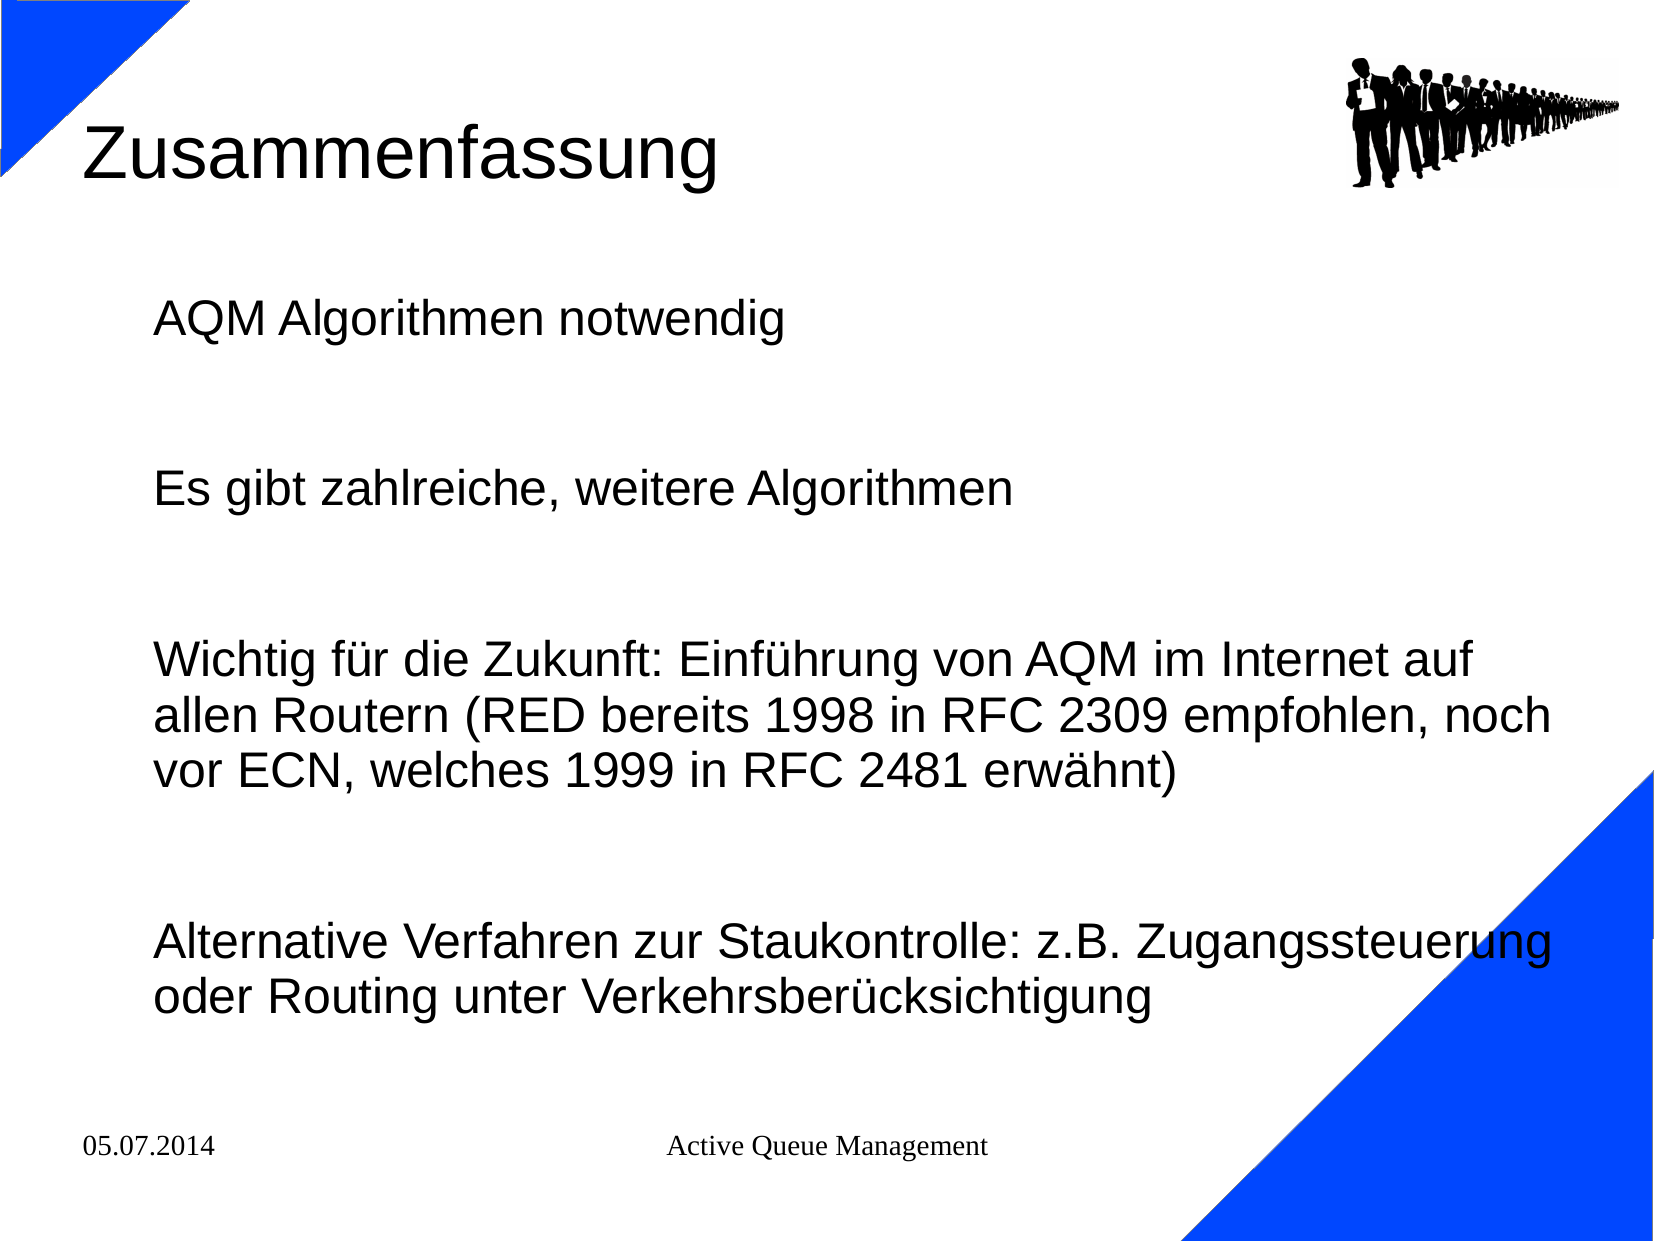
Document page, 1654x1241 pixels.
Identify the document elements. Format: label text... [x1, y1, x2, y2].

title Zusammenfassung [82, 49, 1571, 257]
picture [1346, 58, 1619, 188]
text_box [1180, 770, 1654, 1241]
text_box [0, 0, 190, 177]
list AQM Algorithmen notwendig Es gibt zahlreiche, weitere Algorithmen Wichtig für die Zukunft: Einführung von AQM im Internet auf allen Routern (RED bereits 1998 in RFC 2309 empfohlen, noch vor ECN, welches 1999 in RFC 2481 erwähnt) Alternative Verfahren zur Staukontrolle: z.B. Zugangssteuerung oder Routing unter Verkehrsberücksichtigung [82, 290, 1571, 1109]
